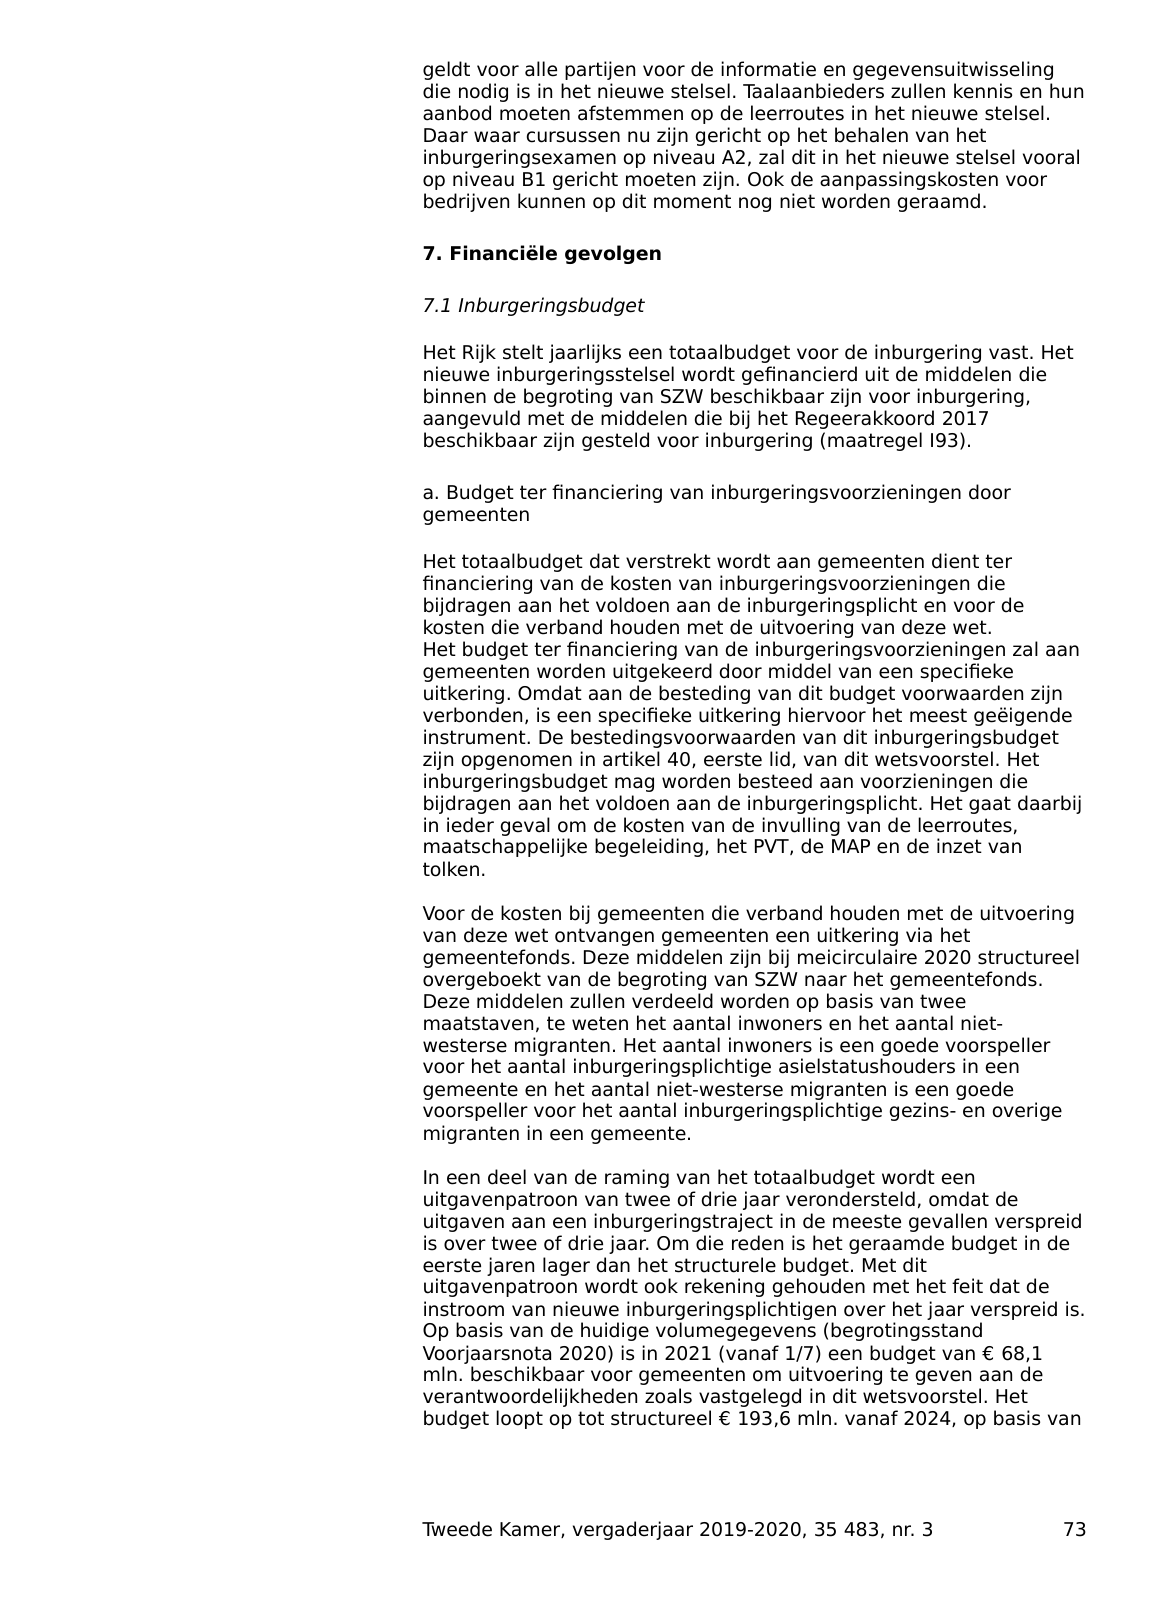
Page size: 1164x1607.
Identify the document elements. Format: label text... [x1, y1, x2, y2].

subtitle 7. Financiële gevolgen [422, 243, 1087, 265]
text In een deel van de raming van het totaalbudget wordt een uitgavenpatroon van twee of drie jaar verondersteld, omdat de uitgaven aan een inburgeringstraject in de meeste gevallen verspreid is over twee of drie jaar. Om die reden is het geraamde budget in de eerste jaren lager dan het structurele budget. Met dit uitgavenpatroon wordt ook rekening gehouden met het feit dat de instroom van nieuwe inburgeringsplichtigen over het jaar verspreid is. Op basis van de huidige volumegegevens (begrotingsstand Voorjaarsnota 2020) is in 2021 (vanaf 1/7) een budget van € 68,1 mln. beschikbaar voor gemeenten om uitvoering te geven aan de verantwoordelijkheden zoals vastgelegd in dit wetsvoorstel. Het budget loopt op tot structureel € 193,6 mln. vanaf 2024, op basis van [422, 1167, 1087, 1430]
text geldt voor alle partijen voor de informatie en gegevensuitwisseling die nodig is in het nieuwe stelsel. Taalaanbieders zullen kennis en hun aanbod moeten afstemmen op de leerroutes in het nieuwe stelsel. Daar waar cursussen nu zijn gericht op het behalen van het inburgeringsexamen op niveau A2, zal dit in het nieuwe stelsel vooral op niveau B1 gericht moeten zijn. Ook de aanpassingskosten voor bedrijven kunnen op dit moment nog niet worden geraamd. [422, 59, 1087, 213]
text Het budget ter financiering van de inburgeringsvoorzieningen zal aan gemeenten worden uitgekeerd door middel van een specifieke uitkering. Omdat aan de besteding van dit budget voorwaarden zijn verbonden, is een specifieke uitkering hiervoor het meest geëigende instrument. De bestedingsvoorwaarden van dit inburgeringsbudget zijn opgenomen in artikel 40, eerste lid, van dit wetsvoorstel. Het inburgeringsbudget mag worden besteed aan voorzieningen die bijdragen aan het voldoen aan de inburgeringsplicht. Het gaat daarbij in ieder geval om de kosten van de invulling van de leerroutes, maatschappelijke begeleiding, het PVT, de MAP en de inzet van tolken. [422, 639, 1087, 880]
subtitle 7.1 Inburgeringsbudget [422, 295, 1087, 317]
text Het Rijk stelt jaarlijks een totaalbudget voor de inburgering vast. Het nieuwe inburgeringsstelsel wordt gefinancierd uit de middelen die binnen de begroting van SZW beschikbaar zijn voor inburgering, aangevuld met de middelen die bij het Regeerakkoord 2017 beschikbaar zijn gesteld voor inburgering (maatregel I93). [422, 342, 1087, 452]
text Het totaalbudget dat verstrekt wordt aan gemeenten dient ter financiering van de kosten van inburgeringsvoorzieningen die bijdragen aan het voldoen aan de inburgeringsplicht en voor de kosten die verband houden met de uitvoering van deze wet. [422, 551, 1087, 639]
subtitle a. Budget ter financiering van inburgeringsvoorzieningen door gemeenten [422, 482, 1087, 526]
text Voor de kosten bij gemeenten die verband houden met de uitvoering van deze wet ontvangen gemeenten een uitkering via het gemeentefonds. Deze middelen zijn bij meicirculaire 2020 structureel overgeboekt van de begroting van SZW naar het gemeentefonds. Deze middelen zullen verdeeld worden op basis van twee maatstaven, te weten het aantal inwoners en het aantal niet-westerse migranten. Het aantal inwoners is een goede voorspeller voor het aantal inburgeringsplichtige asielstatushouders in een gemeente en het aantal niet-westerse migranten is een goede voorspeller voor het aantal inburgeringsplichtige gezins- en overige migranten in een gemeente. [422, 903, 1087, 1144]
